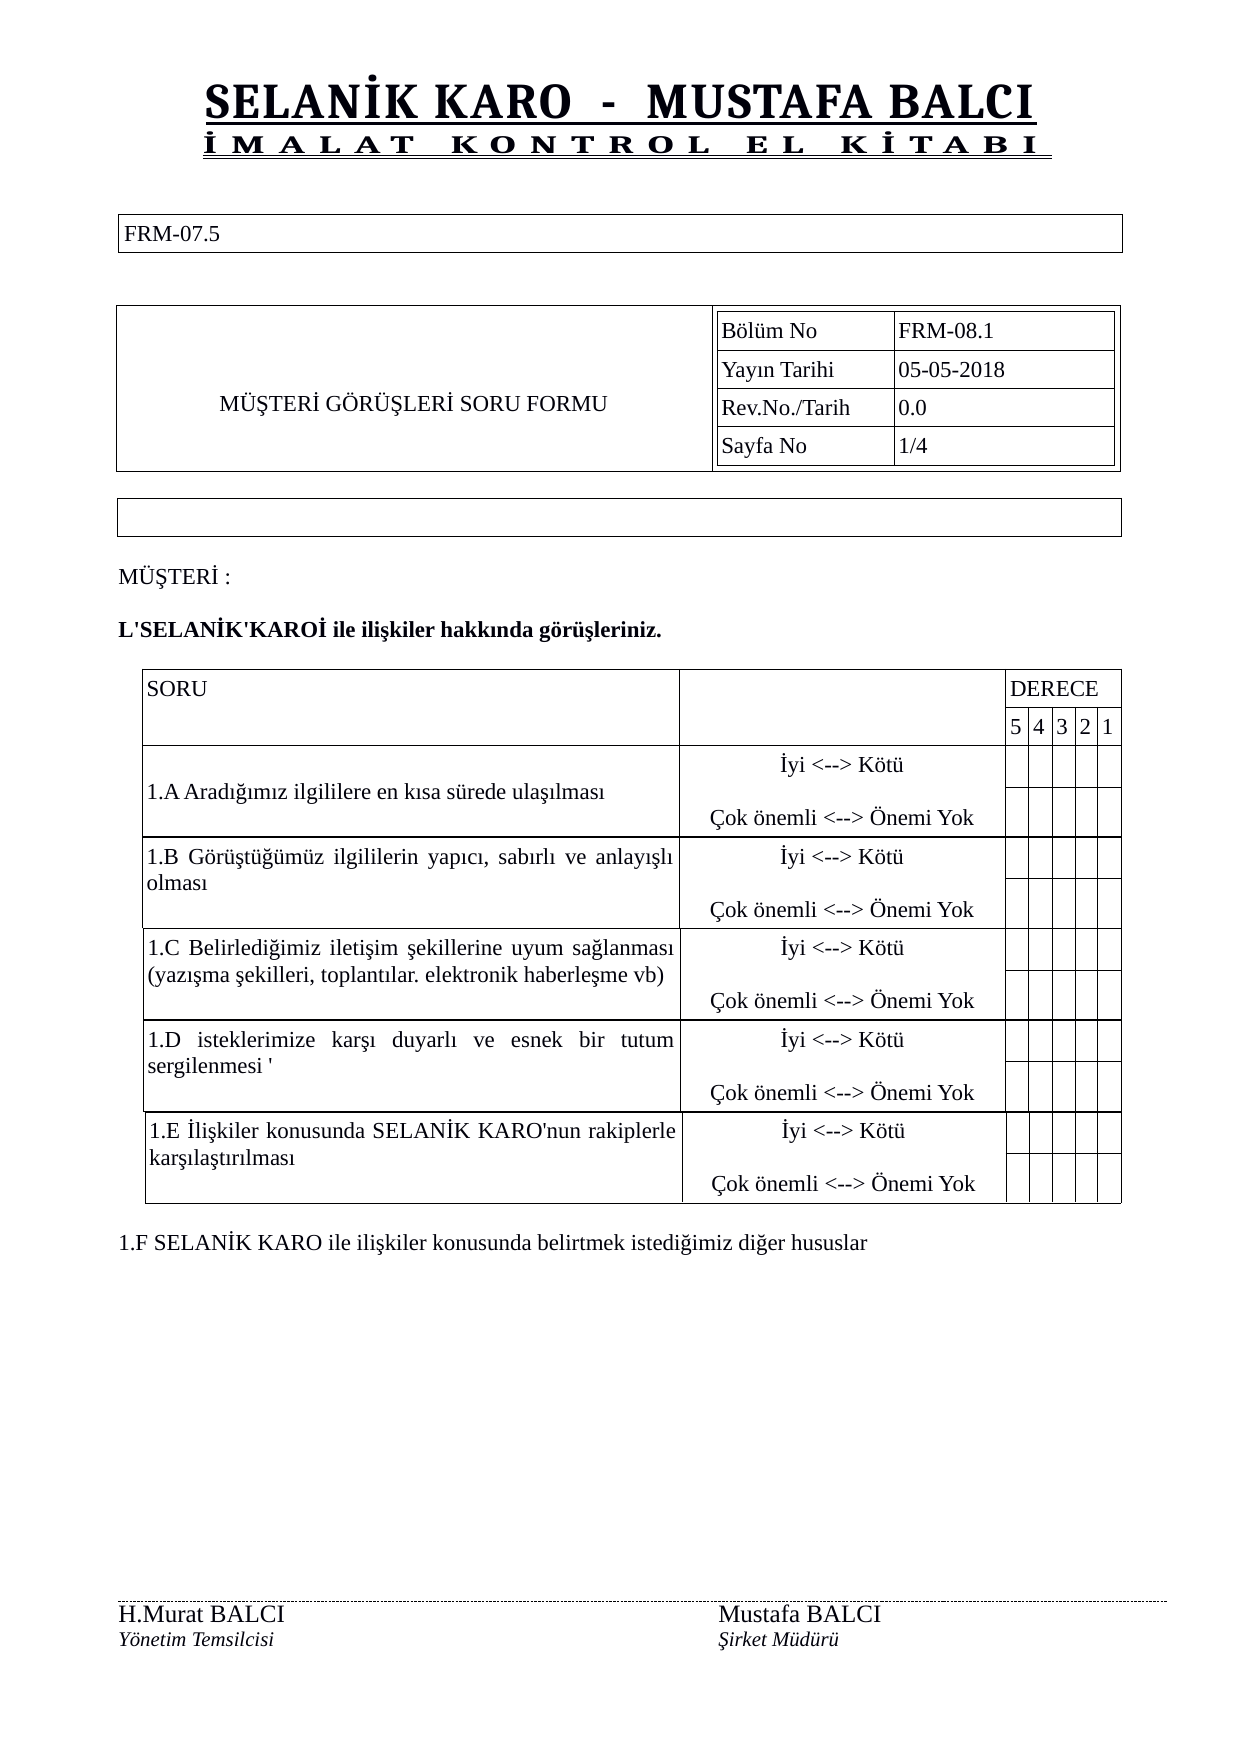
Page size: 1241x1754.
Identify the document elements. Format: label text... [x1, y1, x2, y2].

table_header [680, 670, 1005, 745]
table_cell [1006, 788, 1028, 836]
table_header [1029, 1021, 1052, 1061]
table_header 1.E İlişkiler konusunda SELANİK KARO'nun rakiplerle karşılaştırılması [146, 1113, 682, 1202]
table_header DERECE [1006, 670, 1121, 707]
table_header [118, 499, 1121, 536]
table_header [1053, 1021, 1075, 1061]
table_cell [1053, 788, 1075, 836]
table_header MÜŞTERİ GÖRÜŞLERİ SORU FORMU [117, 306, 712, 471]
table_cell 0.0 [895, 389, 1114, 426]
table_cell [1098, 971, 1121, 1019]
table_cell [1053, 746, 1075, 786]
table_header İyi <--> Kötü Çok önemli <--> Önemi Yok [683, 1113, 1006, 1202]
table_cell [1030, 1154, 1052, 1202]
table_header İyi <--> Kötü Çok önemli <--> Önemi Yok [680, 838, 1005, 928]
table_header SORU [143, 670, 679, 745]
table_header [1076, 838, 1097, 878]
table_header FRM-07.5 [119, 215, 1122, 252]
table_cell [1007, 1154, 1029, 1202]
table_cell [1029, 1062, 1052, 1111]
table_cell 1/4 [895, 427, 1114, 464]
table_cell [1098, 879, 1121, 928]
table_header İyi <--> Kötü Çok önemli <--> Önemi Yok [681, 929, 1005, 1019]
table_cell Yayın Tarihi [718, 351, 894, 388]
text L'SELANİK'KAROİ ile ilişkiler hakkında görüşleriniz. [118, 616, 1122, 642]
table_header [1098, 1021, 1121, 1061]
table_cell Rev.No./Tarih [718, 389, 894, 426]
table_cell [1076, 1062, 1097, 1111]
table_header [1053, 929, 1075, 969]
table_header 1.C Belirlediğimiz iletişim şekillerine uyum sağlanması (yazışma şekilleri, toplantılar. elektronik haberleşme vb) [144, 929, 680, 1019]
table_cell [1006, 746, 1028, 786]
table_header [1007, 1113, 1029, 1153]
table_cell [1029, 971, 1052, 1019]
table_cell [1076, 879, 1097, 928]
table_cell [1098, 1154, 1121, 1202]
table_header FRM-08.1 [895, 312, 1114, 349]
table_cell [1006, 971, 1028, 1019]
table_cell 2 [1076, 708, 1097, 745]
table_cell [1098, 1062, 1121, 1111]
table_header [713, 306, 1120, 471]
table_header [1029, 929, 1052, 969]
table_cell [1006, 1062, 1028, 1111]
table_cell [1076, 746, 1097, 786]
table_header 1.D isteklerimize karşı duyarlı ve esnek bir tutum sergilenmesi ' [144, 1021, 680, 1111]
table_header [1098, 929, 1121, 969]
table_header [1029, 838, 1052, 878]
table_cell [1053, 1062, 1075, 1111]
table_cell 3 [1053, 708, 1075, 745]
table_cell [1098, 788, 1121, 836]
table_header İyi <--> Kötü Çok önemli <--> Önemi Yok [681, 1021, 1005, 1111]
table_cell 4 [1029, 708, 1052, 745]
text 1.F SELANİK KARO ile ilişkiler konusunda belirtmek istediğimiz diğer hususlar [118, 1229, 1122, 1256]
table_cell [1053, 879, 1075, 928]
table_cell [1006, 879, 1028, 928]
table_cell [1076, 1154, 1097, 1202]
table_header [1098, 838, 1121, 878]
table_header [1076, 1113, 1097, 1153]
table_header [1098, 1113, 1121, 1153]
table_cell [1029, 746, 1052, 786]
table_header [1053, 838, 1075, 878]
table_header [1006, 929, 1028, 969]
table_cell 1.A Aradığımız ilgililere en kısa sürede ulaşılması [143, 746, 679, 836]
table_cell [1053, 971, 1075, 1019]
table_cell [1076, 971, 1097, 1019]
table_cell [1098, 746, 1121, 786]
table_cell 05-05-2018 [895, 351, 1114, 388]
table_cell [1053, 1154, 1075, 1202]
text MÜŞTERİ : [118, 563, 1122, 589]
table_cell 1 [1098, 708, 1121, 745]
table_header 1.B Görüştüğümüz ilgililerin yapıcı, sabırlı ve anlayışlı olması [143, 838, 679, 928]
table_header [1030, 1113, 1052, 1153]
table_header [1053, 1113, 1075, 1153]
table_cell [1029, 879, 1052, 928]
table_cell 5 [1006, 708, 1028, 745]
table_cell [1029, 788, 1052, 836]
table_cell İyi <--> Kötü Çok önemli <--> Önemi Yok [680, 746, 1005, 836]
table_header [1076, 1021, 1097, 1061]
table_cell [1076, 788, 1097, 836]
table_header [1006, 838, 1028, 878]
table_header [1076, 929, 1097, 969]
table_header Bölüm No [718, 312, 894, 349]
table_header [1006, 1021, 1028, 1061]
table_cell Sayfa No [718, 427, 894, 464]
